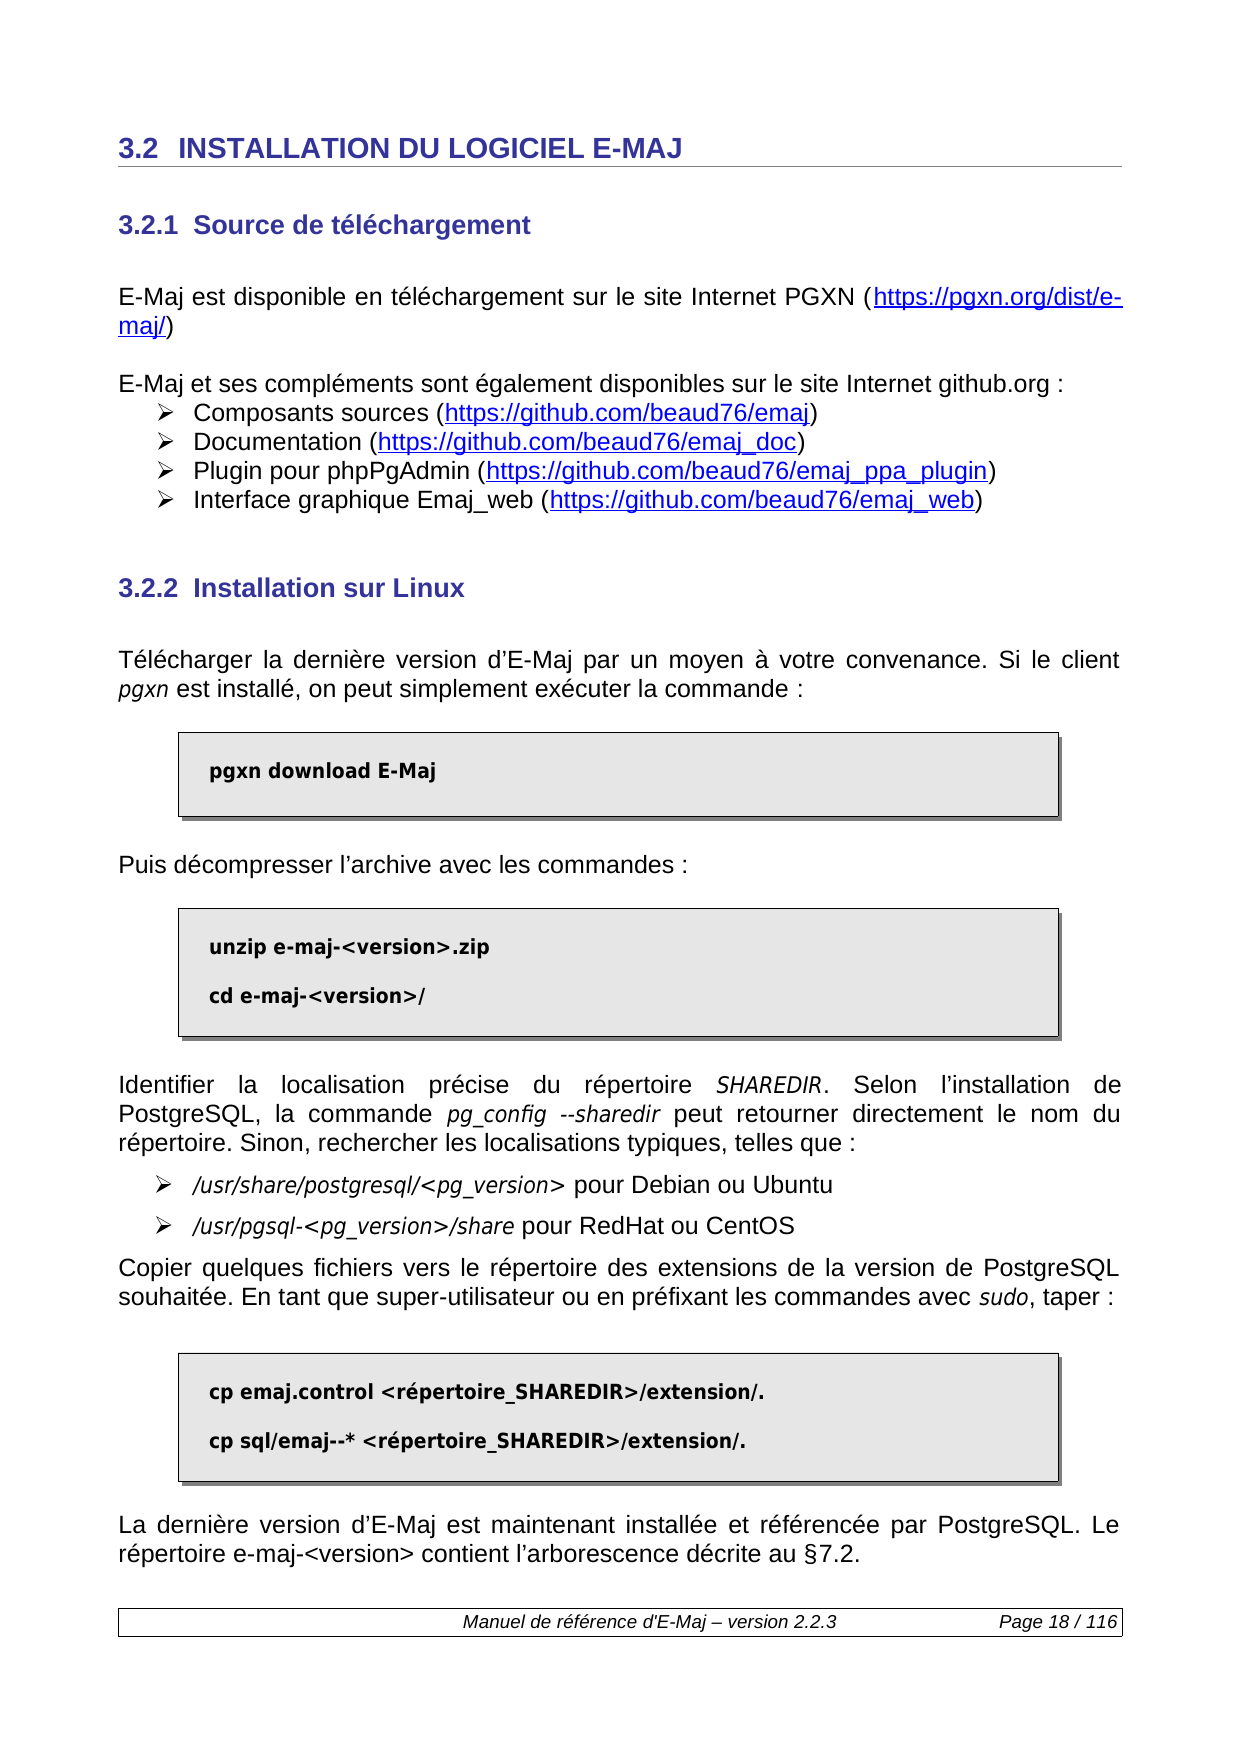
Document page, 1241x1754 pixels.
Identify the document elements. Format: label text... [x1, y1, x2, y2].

text Puis décompresser l’archive avec les commandes : [118, 850, 1122, 879]
text La dernière version d’E-Maj est maintenant installée et référencée par PostgreSQL. Le répertoire e-maj-<version> contient l’arborescence décrite au §7.2. [118, 1510, 1122, 1568]
text unzip e-maj-<version>.zip [179, 932, 1058, 957]
subtitle Source de téléchargement [118, 209, 1122, 240]
text Télécharger la dernière version d’E-Maj par un moyen à votre convenance. Si le client pgxn est installé, on peut simplement exécuter la commande : [118, 645, 1122, 703]
text E-Maj est disponible en téléchargement sur le site Internet PGXN (https://pgxn.org/dist/e-maj/) [118, 281, 1122, 339]
list Identifier la localisation précise du répertoire SHAREDIR. Selon l’installation de PostgreSQL, la commande pg_config --sharedir peut retourner directement le nom du répertoire. Sinon, rechercher les localisations typiques, telles que : [118, 1070, 1122, 1157]
list /usr/pgsql-<pg_version>/share pour RedHat ou CentOS [118, 1211, 1122, 1240]
text pgxn download E-Maj [179, 756, 1058, 781]
text cd e-maj-<version>/ [179, 981, 1058, 1006]
list Plugin pour phpPgAdmin (https://github.com/beaud76/emaj_ppa_plugin) [156, 456, 1122, 485]
list /usr/share/postgresql/<pg_version> pour Debian ou Ubuntu [118, 1170, 1122, 1199]
text Copier quelques fichiers vers le répertoire des extensions de la version de PostgreSQL souhaitée. En tant que super-utilisateur ou en préfixant les commandes avec sudo, taper : [118, 1253, 1122, 1311]
list Composants sources (https://github.com/beaud76/emaj) [156, 398, 1122, 427]
text E-Maj et ses compléments sont également disponibles sur le site Internet github.org : [118, 369, 1122, 398]
text cp sql/emaj--* <répertoire_SHAREDIR>/extension/. [179, 1426, 1058, 1450]
subtitle Installation sur Linux [118, 572, 1122, 603]
list Documentation (https://github.com/beaud76/emaj_doc) [156, 427, 1122, 456]
list Interface graphique Emaj_web (https://github.com/beaud76/emaj_web) [156, 485, 1122, 514]
subtitle Installation du logiciel E-Maj [118, 131, 1122, 166]
text cp emaj.control <répertoire_SHAREDIR>/extension/. [179, 1377, 1058, 1401]
